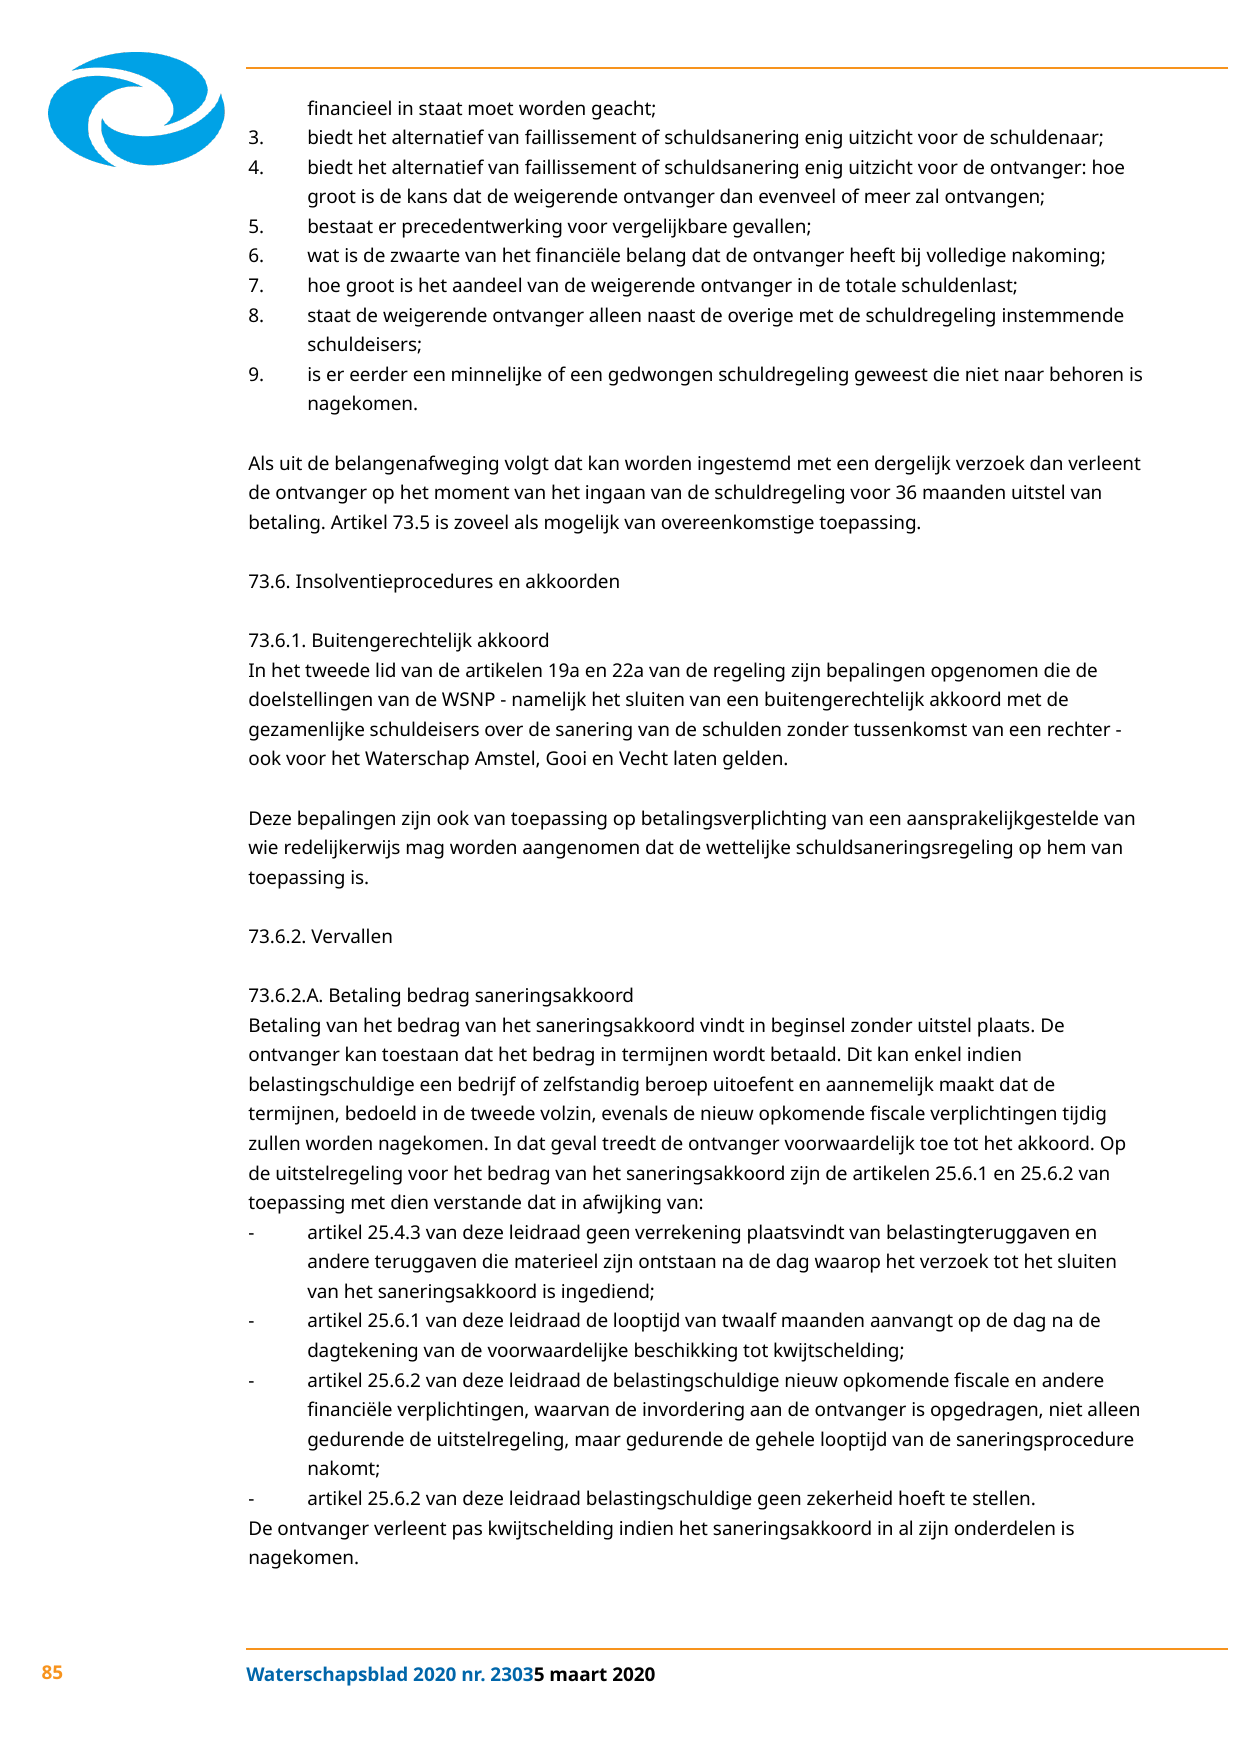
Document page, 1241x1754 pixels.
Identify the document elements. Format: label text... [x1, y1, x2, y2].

text 73.6. Insolventieprocedures en akkoorden [248, 568, 1152, 594]
list artikel 25.6.2 van deze leidraad de belastingschuldige nieuw opkomende fiscale en andere financiële verplichtingen, waarvan de invordering aan de ontvanger is opgedragen, niet alleen gedurende de uitstelregeling, maar gedurende de gehele looptijd van de saneringsprocedure nakomt; [248, 1367, 1152, 1481]
text Als uit de belangenafweging volgt dat kan worden ingestemd met een dergelijk verzoek dan verleent de ontvanger op het moment van het ingaan van de schuldregeling voor 36 maanden uitstel van betaling. Artikel 73.5 is zoveel als mogelijk van overeenkomstige toepassing. [248, 450, 1152, 535]
list artikel 25.4.3 van deze leidraad geen verrekening plaatsvindt van belastingteruggaven en andere teruggaven die materieel zijn ontstaan na de dag waarop het verzoek tot het sluiten van het saneringsakkoord is ingediend; [248, 1219, 1152, 1304]
text De ontvanger verleent pas kwijtschelding indien het saneringsakkoord in al zijn onderdelen is nagekomen. [248, 1515, 1152, 1570]
list financieel in staat moet worden geacht; [248, 95, 1152, 121]
text Deze bepalingen zijn ook van toepassing op betalingsverplichting van een aansprakelijkgestelde van wie redelijkerwijs mag worden aangenomen dat de wettelijke schuldsaneringsregeling op hem van toepassing is. [248, 805, 1152, 890]
text In het tweede lid van de artikelen 19a en 22a van de regeling zijn bepalingen opgenomen die de doelstellingen van de WSNP - namelijk het sluiten van een buitengerechtelijk akkoord met de gezamenlijke schuldeisers over de sanering van de schulden zonder tussenkomst van een rechter - ook voor het Waterschap Amstel, Gooi en Vecht laten gelden. [248, 657, 1152, 771]
list wat is de zwaarte van het financiële belang dat de ontvanger heeft bij volledige nakoming; [248, 243, 1152, 268]
list biedt het alternatief van faillissement of schuldsanering enig uitzicht voor de schuldenaar; [248, 124, 1152, 150]
text 73.6.2. Vervallen [248, 923, 1152, 949]
list artikel 25.6.1 van deze leidraad de looptijd van twaalf maanden aanvangt op de dag na de dagtekening van de voorwaardelijke beschikking tot kwijtschelding; [248, 1308, 1152, 1363]
list staat de weigerende ontvanger alleen naast de overige met de schuldregeling instemmende schuldeisers; [248, 302, 1152, 357]
list biedt het alternatief van faillissement of schuldsanering enig uitzicht voor de ontvanger: hoe groot is de kans dat de weigerende ontvanger dan evenveel of meer zal ontvangen; [248, 154, 1152, 209]
list artikel 25.6.2 van deze leidraad belastingschuldige geen zekerheid hoeft te stellen. [248, 1485, 1152, 1511]
text 73.6.1. Buitengerechtelijk akkoord [248, 627, 1152, 653]
picture [41, 47, 231, 172]
text Betaling van het bedrag van het saneringsakkoord vindt in beginsel zonder uitstel plaats. De ontvanger kan toestaan dat het bedrag in termijnen wordt betaald. Dit kan enkel indien belastingschuldige een bedrijf of zelfstandig beroep uitoefent en aannemelijk maakt dat de termijnen, bedoeld in de tweede volzin, evenals de nieuw opkomende fiscale verplichtingen tijdig zullen worden nagekomen. In dat geval treedt de ontvanger voorwaardelijk toe tot het akkoord. Op de uitstelregeling voor het bedrag van het saneringsakkoord zijn de artikelen 25.6.1 en 25.6.2 van toepassing met dien verstande dat in afwijking van: [248, 1012, 1152, 1215]
text 73.6.2.A. Betaling bedrag saneringsakkoord [248, 982, 1152, 1008]
list is er eerder een minnelijke of een gedwongen schuldregeling geweest die niet naar behoren is nagekomen. [248, 361, 1152, 416]
list hoe groot is het aandeel van de weigerende ontvanger in de totale schuldenlast; [248, 272, 1152, 298]
list bestaat er precedentwerking voor vergelijkbare gevallen; [248, 213, 1152, 239]
